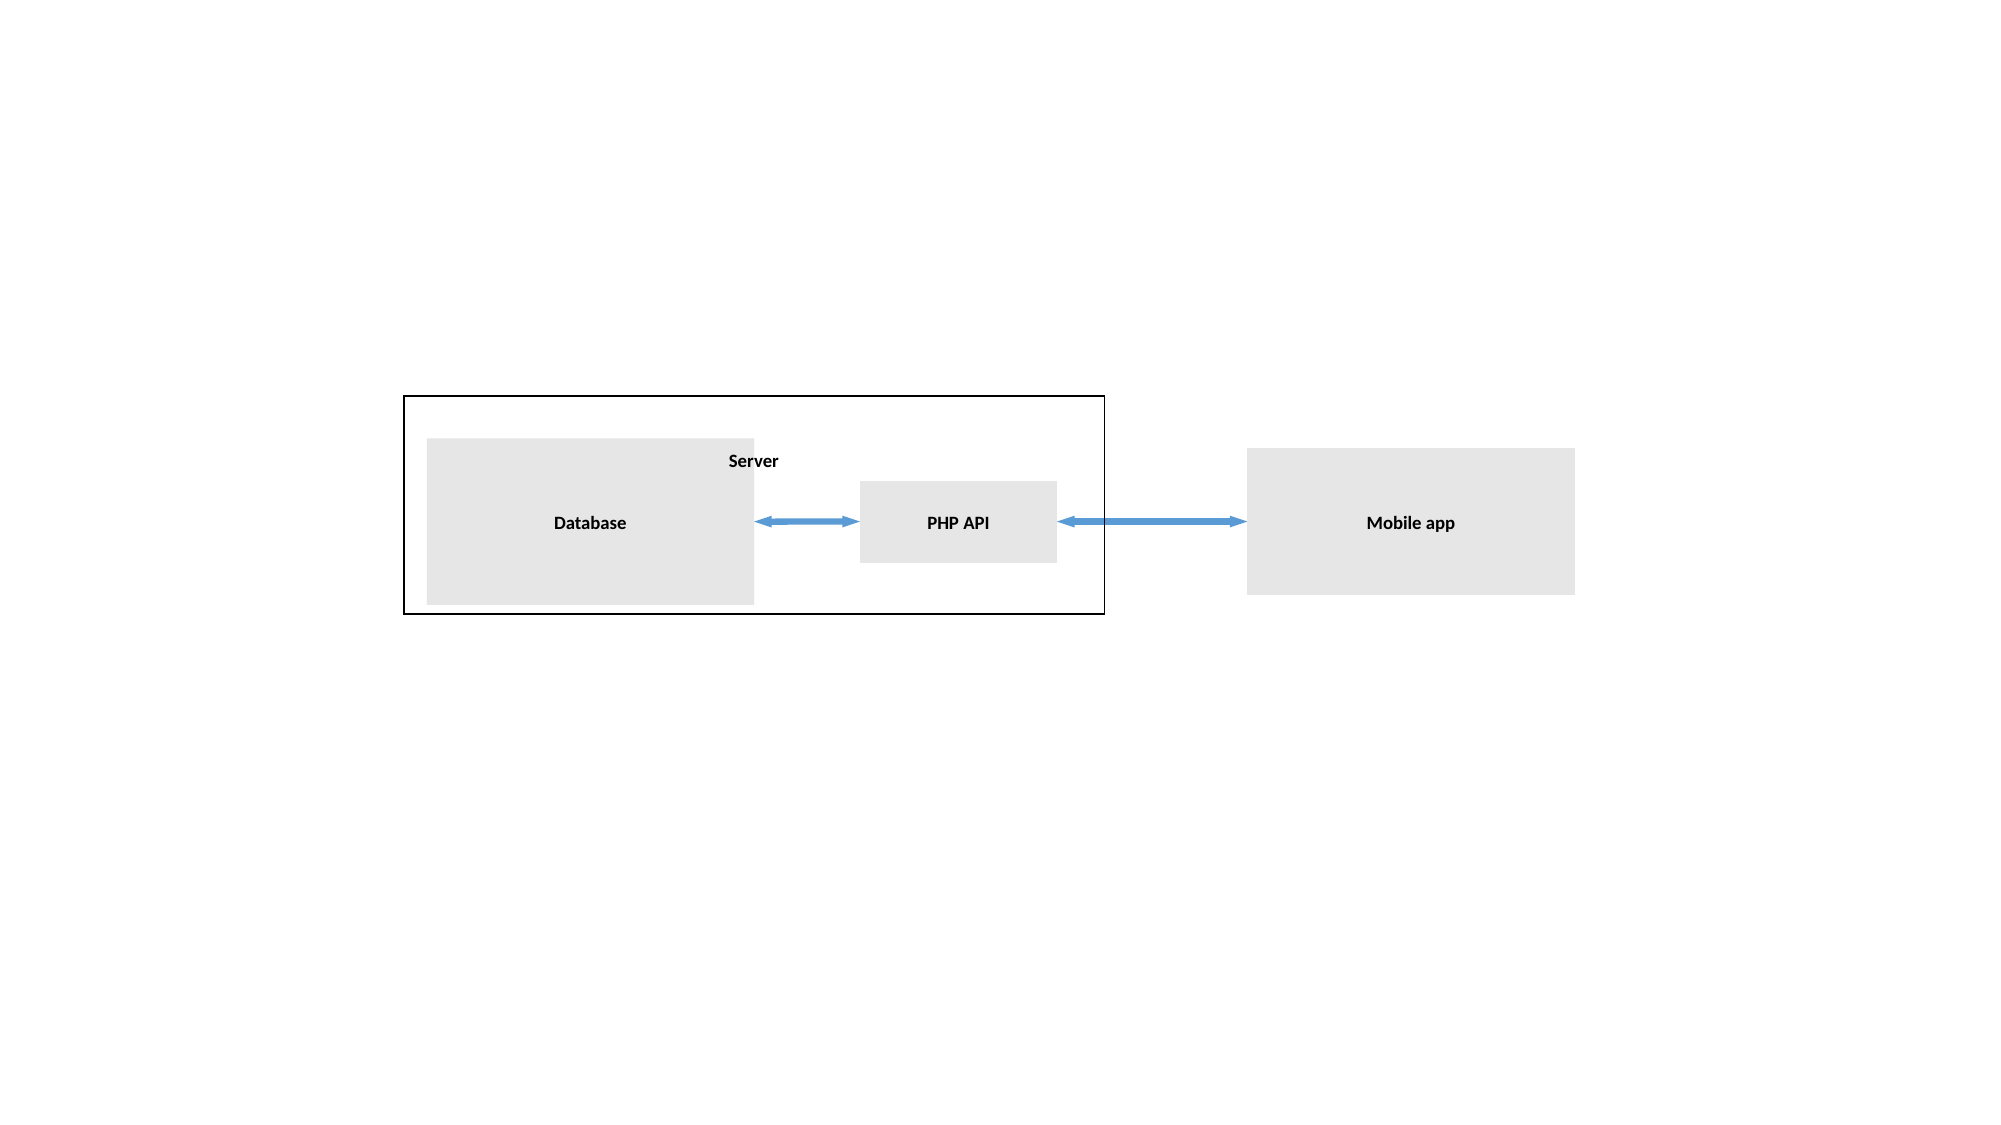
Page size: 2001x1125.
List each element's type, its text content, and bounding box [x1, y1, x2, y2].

text_box Server [403, 396, 1105, 614]
text_box Mobile app [1247, 448, 1575, 595]
